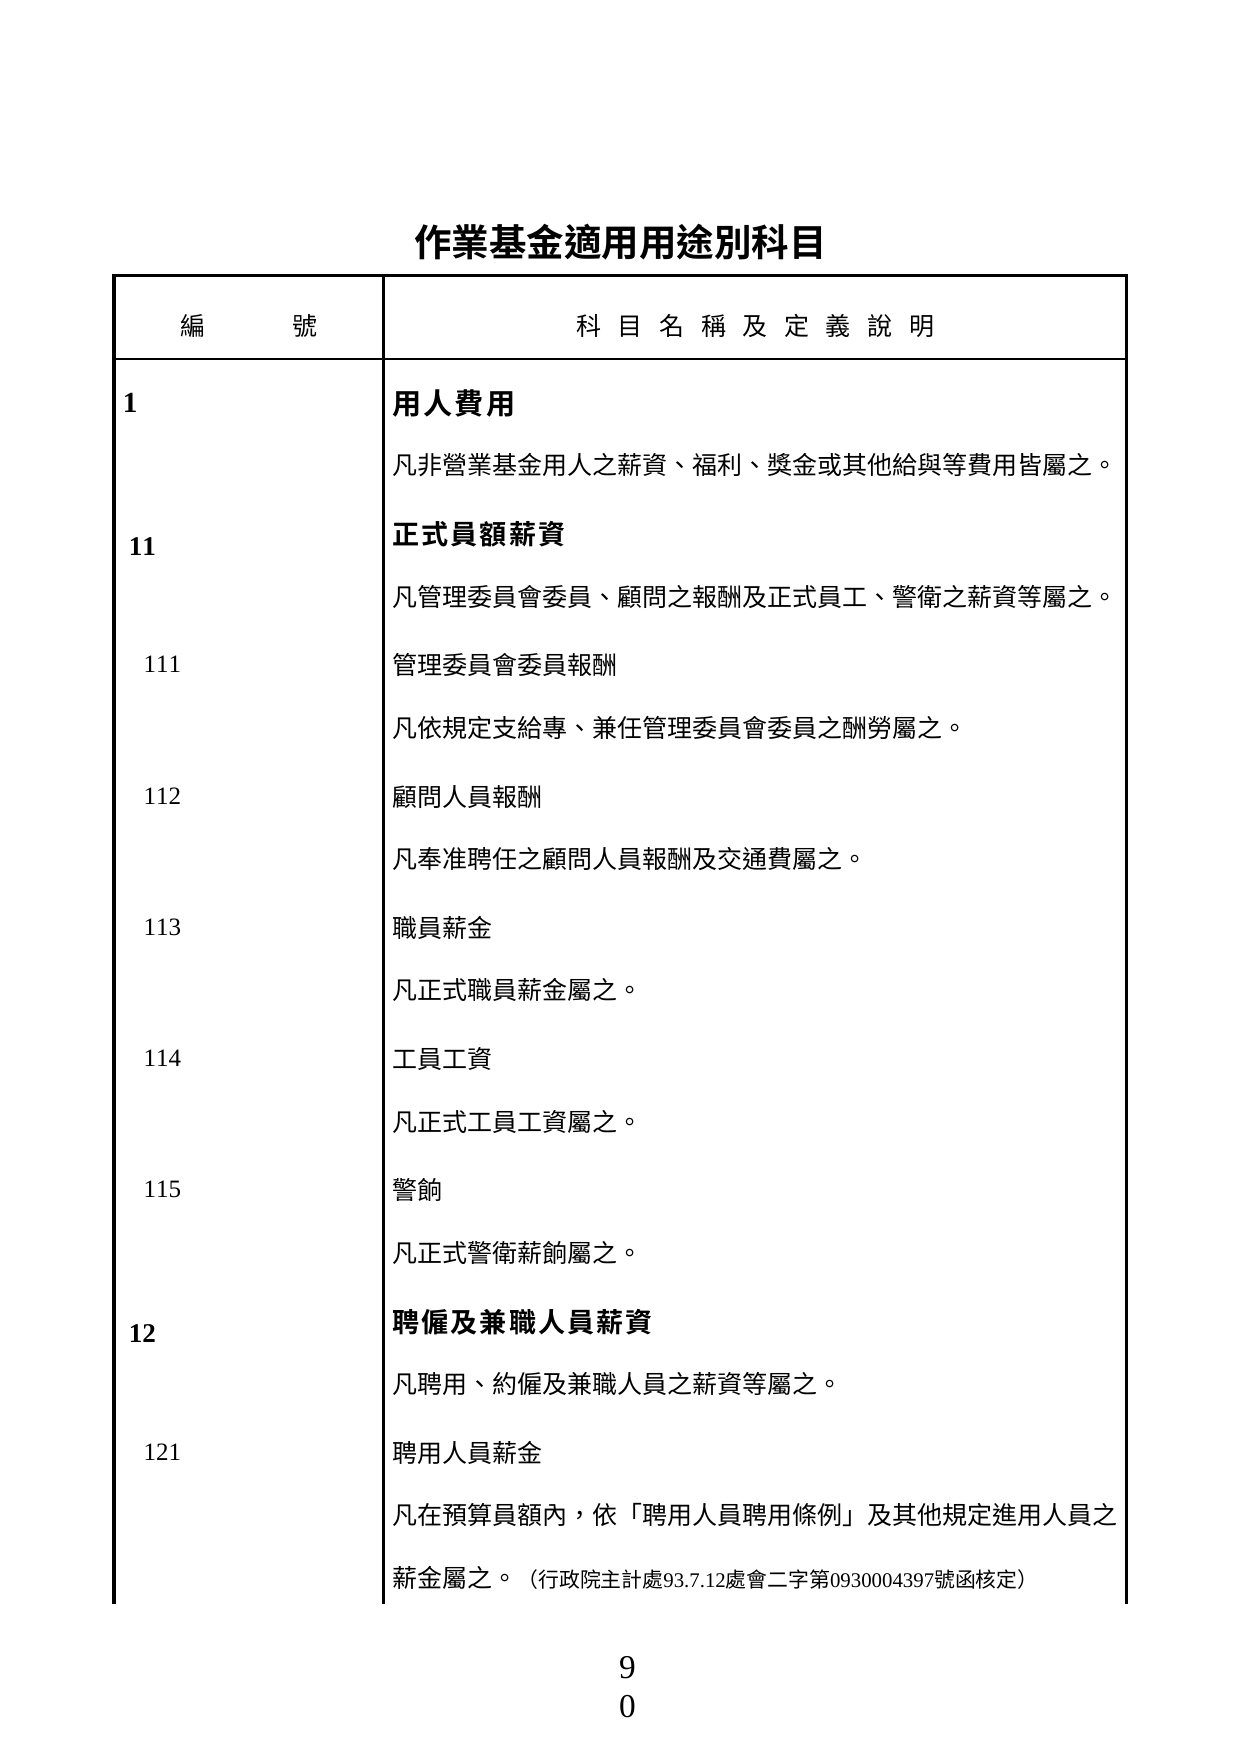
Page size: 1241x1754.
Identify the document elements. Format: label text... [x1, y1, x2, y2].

table_cell 11 [116, 491, 382, 622]
table_cell 顧問人員報酬 凡奉准聘任之顧問人員報酬及交通費屬之。 [385, 754, 1125, 885]
table_cell 113 [116, 885, 382, 1016]
table_cell 114 [116, 1016, 382, 1147]
table_cell 管理委員會委員報酬 凡依規定支給專、兼任管理委員會委員之酬勞屬之。 [385, 622, 1125, 753]
table_cell 警餉 凡正式警衛薪餉屬之。 [385, 1147, 1125, 1278]
table_cell 用人費用 凡非營業基金用人之薪資、福利、獎金或其他給與等費用皆屬之。 [385, 360, 1125, 491]
table_cell 聘僱及兼職人員薪資 凡聘用、約僱及兼職人員之薪資等屬之。 [385, 1279, 1125, 1410]
table_cell 科 目 名 稱 及 定 義 說 明 [385, 277, 1125, 358]
table_cell 115 [116, 1147, 382, 1278]
table_cell 工員工資 凡正式工員工資屬之。 [385, 1016, 1125, 1147]
table_cell 編 號 [116, 277, 382, 358]
table_cell 聘用人員薪金 凡在預算員額內，依「聘用人員聘用條例」及其他規定進用人員之薪金屬之。（行政院主計處93.7.12處會二字第0930004397號函核定） [385, 1410, 1125, 1603]
table_cell 職員薪金 凡正式職員薪金屬之。 [385, 885, 1125, 1016]
table_cell 121 [116, 1410, 382, 1603]
table_header 作業基金適用用途別科目 [114, 193, 1126, 274]
table_cell 1 [116, 360, 382, 491]
table_cell 正式員額薪資 凡管理委員會委員、顧問之報酬及正式員工、警衛之薪資等屬之。 [385, 491, 1125, 622]
table_cell 12 [116, 1279, 382, 1410]
table_cell 111 [116, 622, 382, 753]
table_cell 112 [116, 754, 382, 885]
